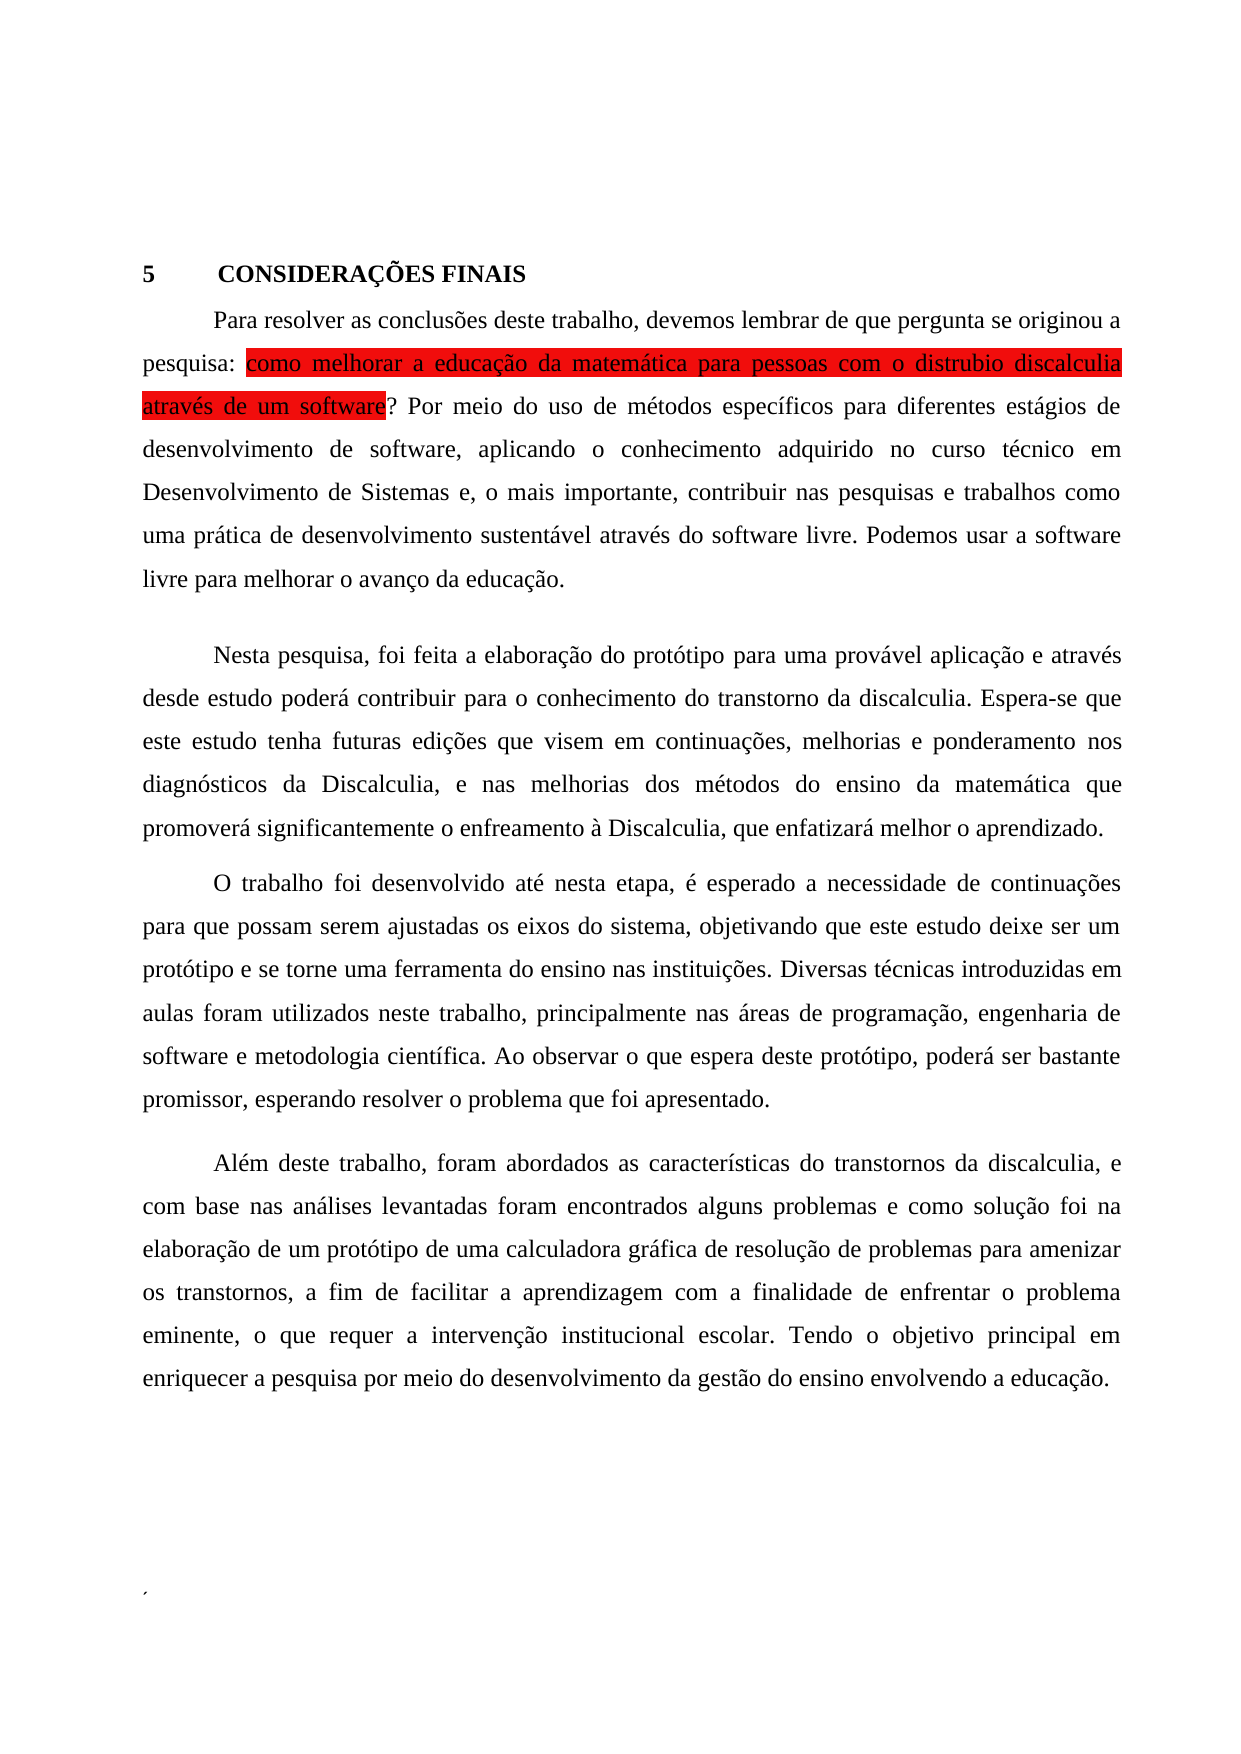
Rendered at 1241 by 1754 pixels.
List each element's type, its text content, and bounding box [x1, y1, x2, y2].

text Além deste trabalho, foram abordados as características do transtornos da discalculia, e com base nas análises levantadas foram encontrados alguns problemas e como solução foi na elaboração de um protótipo de uma calculadora gráfica de resolução de problemas para amenizar os transtornos, a fim de facilitar a aprendizagem com a finalidade de enfrentar o problema eminente, o que requer a intervenção institucional escolar. Tendo o objetivo principal em enriquecer a pesquisa por meio do desenvolvimento da gestão do ensino envolvendo a educação. [142, 1148, 1122, 1392]
text Nesta pesquisa, foi feita a elaboração do protótipo para uma provável aplicação e através desde estudo poderá contribuir para o conhecimento do transtorno da discalculia. Espera-se que este estudo tenha futuras edições que visem em continuações, melhorias e ponderamento nos diagnósticos da Discalculia, e nas melhorias dos métodos do ensino da matemática que promoverá significantemente o enfreamento à Discalculia, que enfatizará melhor o aprendizado. [142, 640, 1122, 841]
text Para resolver as conclusões deste trabalho, devemos lembrar de que pergunta se originou a pesquisa: como melhorar a educação da matemática para pessoas com o distrubio discalculia através de um software? Por meio do uso de métodos específicos para diferentes estágios de desenvolvimento de software, aplicando o conhecimento adquirido no curso técnico em Desenvolvimento de Sistemas e, o mais importante, contribuir nas pesquisas e trabalhos como uma prática de desenvolvimento sustentável através do software livre. Podemos usar a software livre para melhorar o avanço da educação. [142, 305, 1122, 592]
subtitle 5 CONSIDERAÇÕES FINAIS [142, 259, 1122, 288]
text O trabalho foi desenvolvido até nesta etapa, é esperado a necessidade de continuações para que possam serem ajustadas os eixos do sistema, objetivando que este estudo deixe ser um protótipo e se torne uma ferramenta do ensino nas instituições. Diversas técnicas introduzidas em aulas foram utilizados neste trabalho, principalmente nas áreas de programação, engenharia de software e metodologia científica. Ao observar o que espera deste protótipo, poderá ser bastante promissor, esperando resolver o problema que foi apresentado. [142, 868, 1122, 1113]
